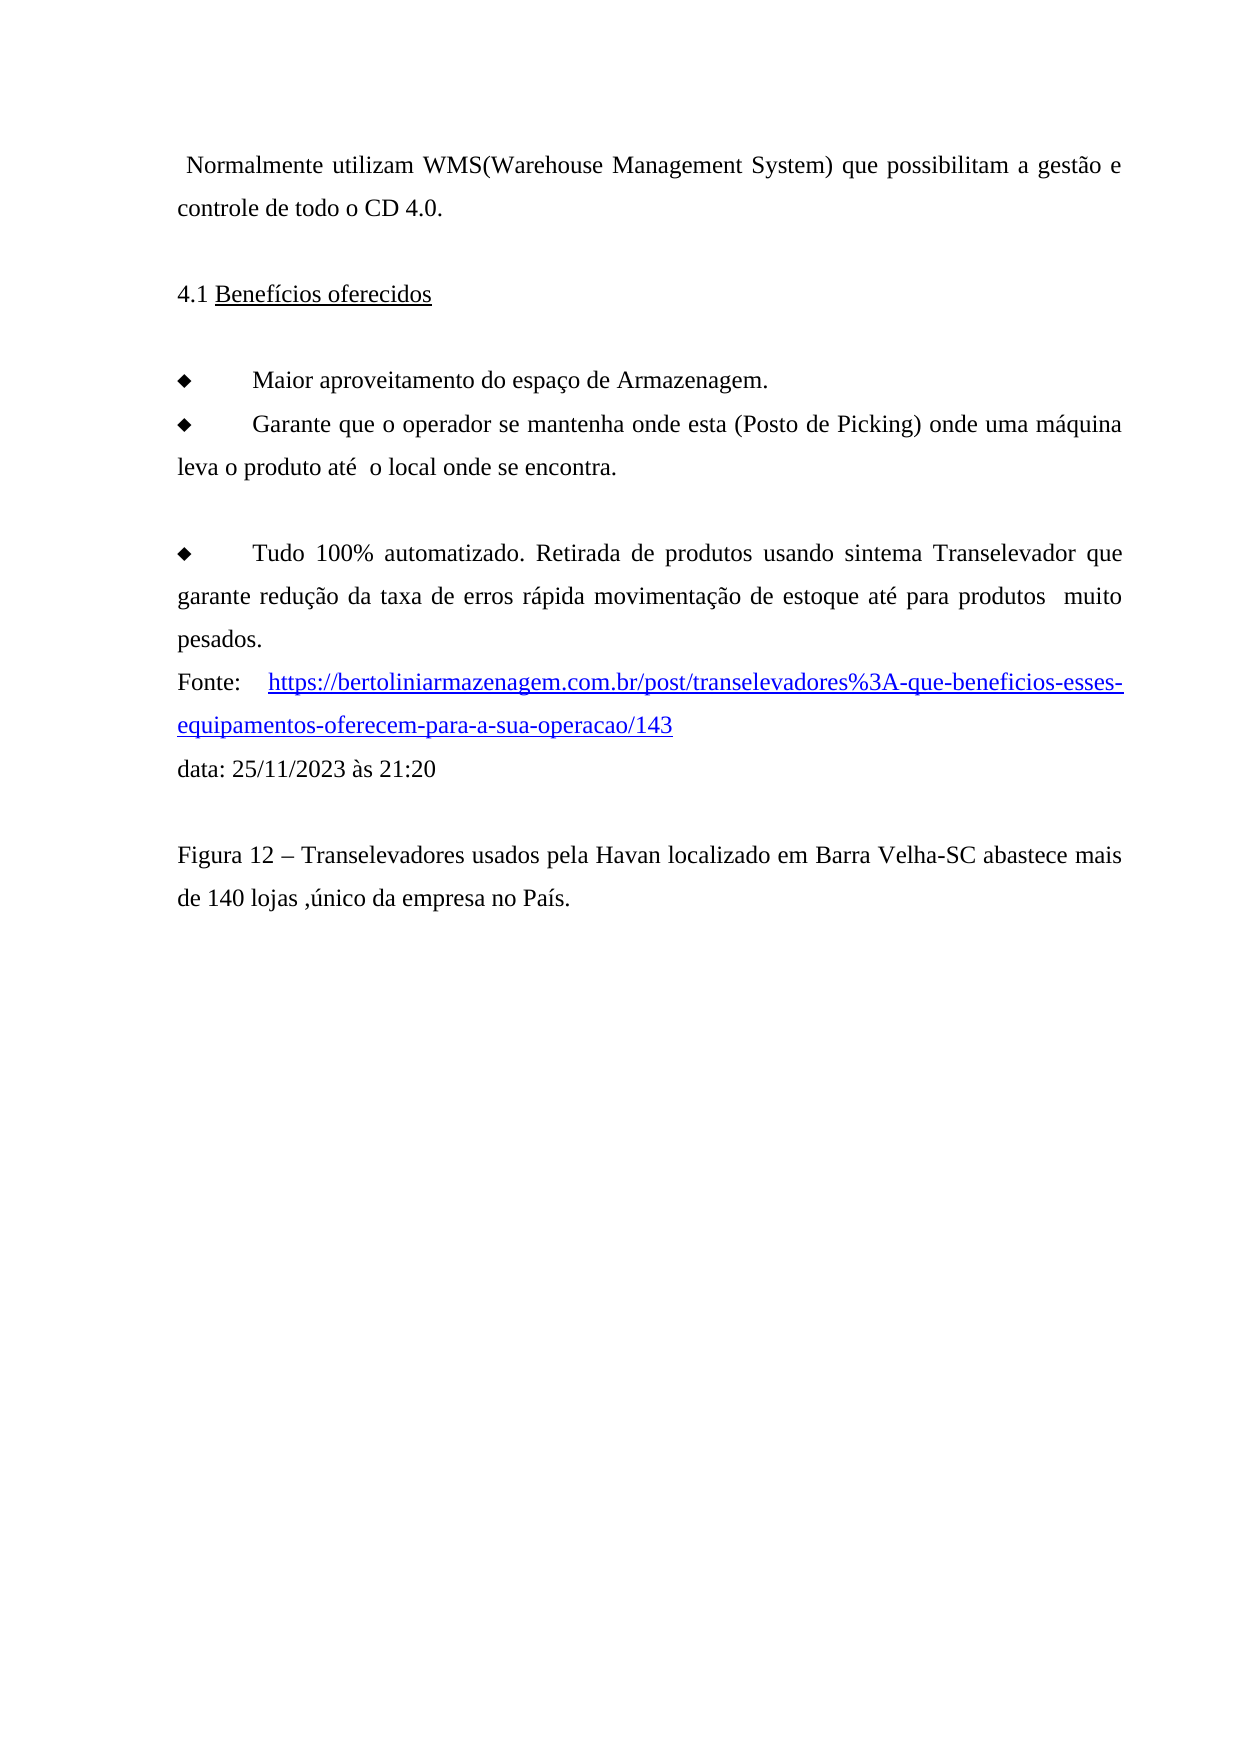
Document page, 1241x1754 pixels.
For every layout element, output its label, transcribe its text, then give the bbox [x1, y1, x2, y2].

text Fonte: https://bertoliniarmazenagem.com.br/post/transelevadores%3A-que-beneficios-esses-equipamentos-oferecem-para-a-sua-operacao/143 [177, 667, 1123, 739]
list Garante que o operador se mantenha onde esta (Posto de Picking) onde uma máquina leva o produto até o local onde se encontra. [177, 409, 1123, 481]
list Maior aproveitamento do espaço de Armazenagem. [177, 366, 1123, 394]
text 4.1 Benefícios oferecidos [177, 279, 1123, 308]
text data: 25/11/2023 às 21:20 [177, 754, 1123, 782]
text Figura 12 – Transelevadores usados pela Havan localizado em Barra Velha-SC abastece mais de 140 lojas ,único da empresa no País. [177, 840, 1123, 912]
text Normalmente utilizam WMS(Warehouse Management System) que possibilitam a gestão e controle de todo o CD 4.0. [177, 150, 1123, 222]
list Tudo 100% automatizado. Retirada de produtos usando sintema Transelevador que garante redução da taxa de erros rápida movimentação de estoque até para produtos muito pesados. [177, 538, 1123, 653]
